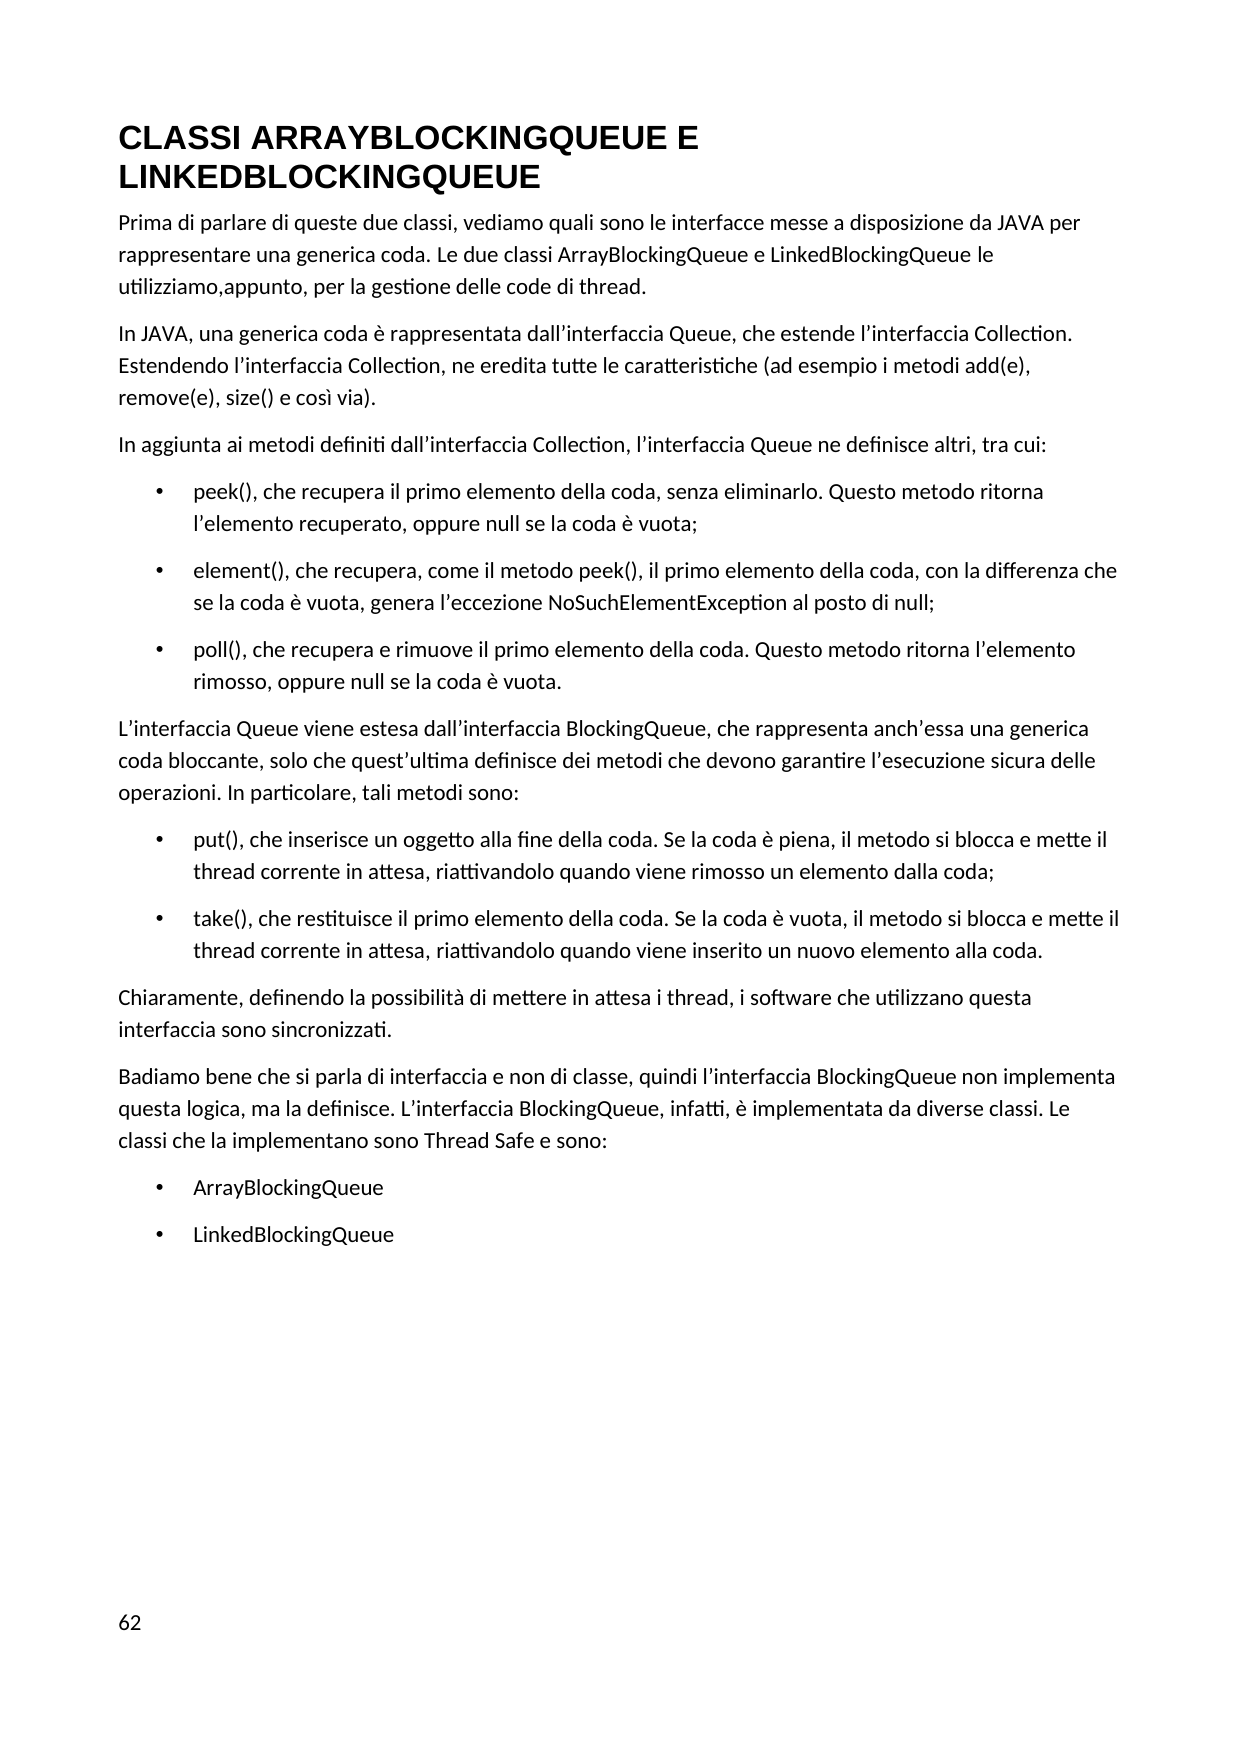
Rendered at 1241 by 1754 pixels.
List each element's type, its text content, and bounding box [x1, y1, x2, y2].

list ArrayBlockingQueue [156, 1173, 1122, 1201]
list take(), che restituisce il primo elemento della coda. Se la coda è vuota, il metodo si blocca e mette il thread corrente in attesa, riattivandolo quando viene inserito un nuovo elemento alla coda. [156, 904, 1122, 964]
list put(), che inserisce un oggetto alla fine della coda. Se la coda è piena, il metodo si blocca e mette il thread corrente in attesa, riattivandolo quando viene rimosso un elemento dalla coda; [156, 825, 1122, 885]
list element(), che recupera, come il metodo peek(), il primo elemento della coda, con la differenza che se la coda è vuota, genera l’eccezione NoSuchElementException al posto di null; [156, 556, 1122, 616]
text Badiamo bene che si parla di interfaccia e non di classe, quindi l’interfaccia BlockingQueue non implementa questa logica, ma la definisce. L’interfaccia BlockingQueue, infatti, è implementata da diverse classi. Le classi che la implementano sono Thread Safe e sono: [118, 1062, 1122, 1154]
list LinkedBlockingQueue [156, 1220, 1122, 1248]
text Chiaramente, definendo la possibilità di mettere in attesa i thread, i software che utilizzano questa interfaccia sono sincronizzati. [118, 983, 1122, 1043]
text L’interfaccia Queue viene estesa dall’interfaccia BlockingQueue, che rappresenta anch’essa una generica coda bloccante, solo che quest’ultima definisce dei metodi che devono garantire l’esecuzione sicura delle operazioni. In particolare, tali metodi sono: [118, 714, 1122, 806]
list peek(), che recupera il primo elemento della coda, senza eliminarlo. Questo metodo ritorna l’elemento recuperato, oppure null se la coda è vuota; [156, 477, 1122, 537]
text In aggiunta ai metodi definiti dall’interfaccia Collection, l’interfaccia Queue ne definisce altri, tra cui: [118, 430, 1122, 458]
text Prima di parlare di queste due classi, vediamo quali sono le interfacce messe a disposizione da JAVA per rappresentare una generica coda. Le due classi ArrayBlockingQueue e LinkedBlockingQueue le utilizziamo,appunto, per la gestione delle code di thread. [118, 208, 1122, 300]
list poll(), che recupera e rimuove il primo elemento della coda. Questo metodo ritorna l’elemento rimosso, oppure null se la coda è vuota. [156, 635, 1122, 695]
subtitle CLASSI ARRAYBLOCKINGQUEUE E LINKEDBLOCKINGQUEUE [118, 118, 1122, 195]
text In JAVA, una generica coda è rappresentata dall’interfaccia Queue, che estende l’interfaccia Collection. Estendendo l’interfaccia Collection, ne eredita tutte le caratteristiche (ad esempio i metodi add(e), remove(e), size() e così via). [118, 319, 1122, 411]
